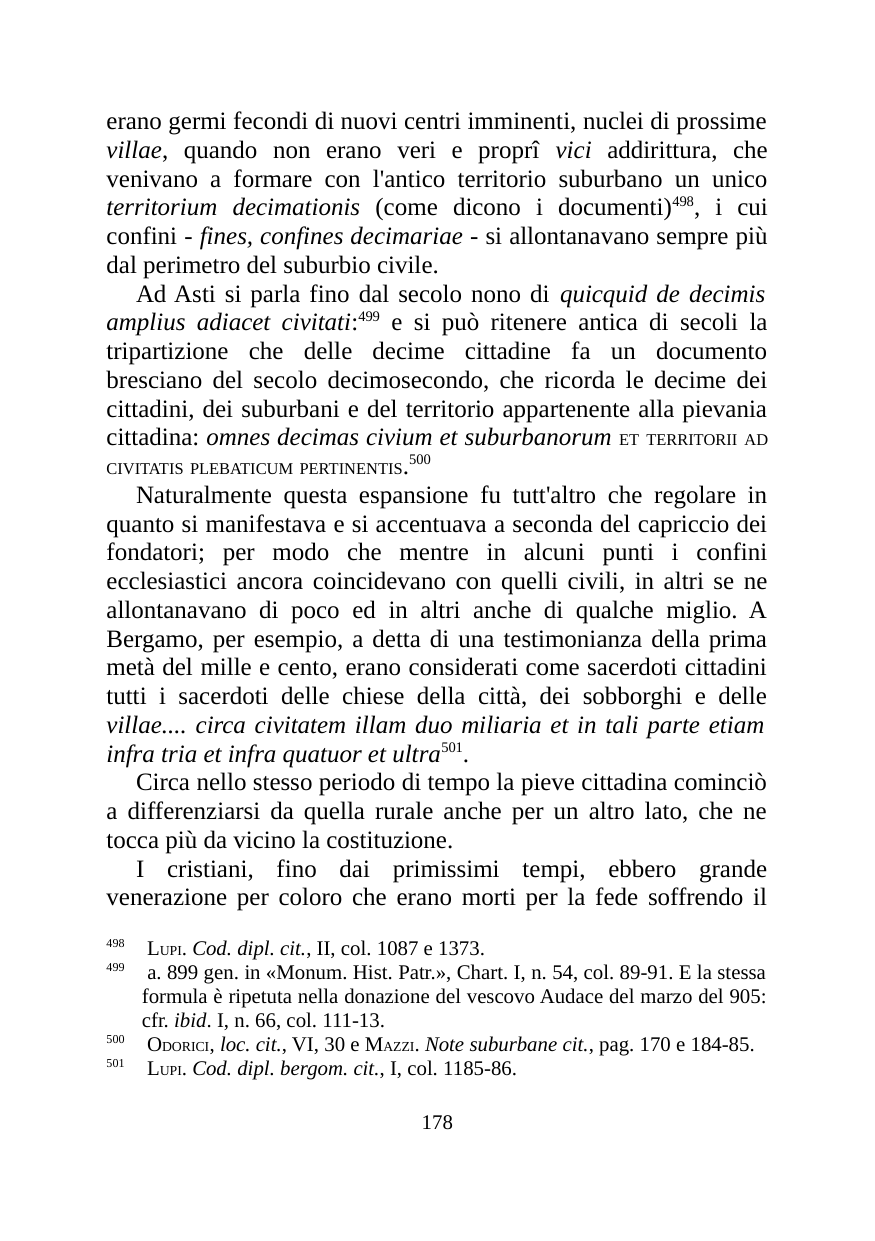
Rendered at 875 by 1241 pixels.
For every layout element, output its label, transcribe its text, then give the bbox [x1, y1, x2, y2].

text Odorici, loc. cit., VI, 30 e Mazzi. Note suburbane cit., pag. 170 e 184-85. [106, 1032, 768, 1056]
text Ad Asti si parla fino dal secolo nono di quicquid de decimis amplius adiacet civitati: e si può ritenere antica di secoli la tripartizione che delle decime cittadine fa un documento bresciano del secolo decimosecondo, che ricorda le decime dei cittadini, dei suburbani e del territorio appartenente alla pievania cittadina: omnes decimas civium et suburbanorum et territorii ad civitatis plebaticum pertinentis. [106, 279, 768, 480]
text Lupi. Cod. dipl. bergom. cit., I, col. 1185-86. [106, 1056, 768, 1080]
text a. 899 gen. in «Monum. Hist. Patr.», Chart. I, n. 54, col. 89-91. E la stessa formula è ripetuta nella donazione del vescovo Audace del marzo del 905: cfr. ibid. I, n. 66, col. 111-13. [106, 960, 768, 1032]
text Naturalmente questa espansione fu tutt'altro che regolare in quanto si manifestava e si accentuava a seconda del capriccio dei fondatori; per modo che mentre in alcuni punti i confini ecclesiastici ancora coincidevano con quelli civili, in altri se ne allontanavano di poco ed in altri anche di qualche miglio. A Bergamo, per esempio, a detta di una testimonianza della prima metà del mille e cento, erano considerati come sacerdoti cittadini tutti i sacerdoti delle chiese della città, dei sobborghi e delle villae.... circa civitatem illam duo miliaria et in tali parte etiam infra tria et infra quatuor et ultra. [106, 480, 768, 767]
text Lupi. Cod. dipl. cit., II, col. 1087 e 1373. [106, 936, 768, 960]
text erano germi fecondi di nuovi centri imminenti, nuclei di prossime villae, quando non erano veri e proprî vici addirittura, che venivano a formare con l'antico territorio suburbano un unico territorium decimationis (come dicono i documenti), i cui confini - fines, confines decimariae - si allontanavano sempre più dal perimetro del suburbio civile. [106, 106, 768, 279]
text Circa nello stesso periodo di tempo la pieve cittadina cominciò a differenziarsi da quella rurale anche per un altro lato, che ne tocca più da vicino la costituzione. [106, 767, 768, 854]
text I cristiani, fino dai primissimi tempi, ebbero grande venerazione per coloro che erano morti per la fede soffrendo il [106, 854, 768, 911]
